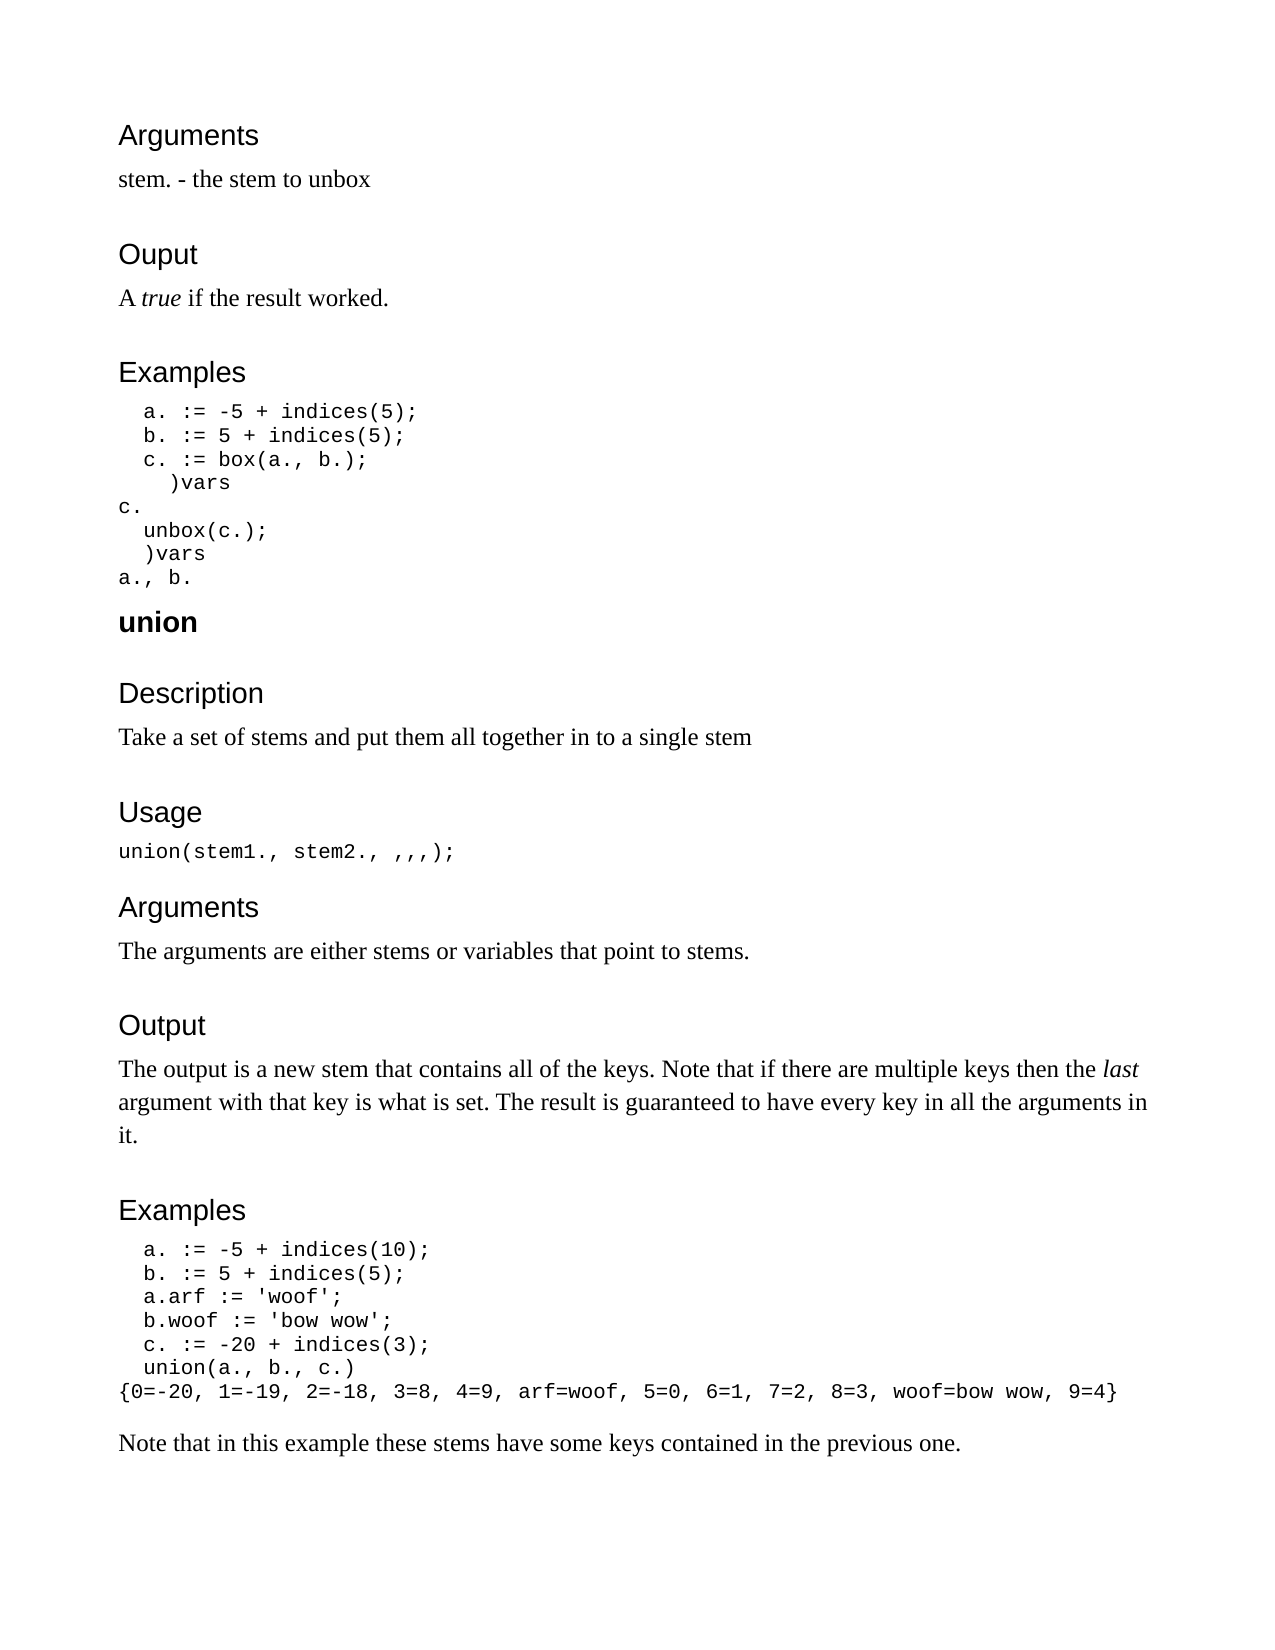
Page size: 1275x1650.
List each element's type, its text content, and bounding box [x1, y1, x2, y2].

text a., b. [118, 567, 1157, 591]
text stem. - the stem to unbox [118, 164, 1157, 193]
text b.woof := 'bow wow'; [118, 1310, 1157, 1334]
subtitle Arguments [118, 118, 1157, 152]
text c. [118, 496, 1157, 520]
text The arguments are either stems or variables that point to stems. [118, 936, 1157, 964]
text unbox(c.); [118, 520, 1157, 543]
text b. := 5 + indices(5); [118, 425, 1157, 449]
subtitle Description [118, 676, 1157, 710]
text The output is a new stem that contains all of the keys. Note that if there are multiple keys then the last argument with that key is what is set. The result is guaranteed to have every key in all the arguments in it. [118, 1054, 1157, 1149]
subtitle Usage [118, 795, 1157, 829]
subtitle Examples [118, 355, 1157, 389]
text )vars [118, 543, 1157, 567]
text union(stem1., stem2., ,,,); [118, 841, 1157, 865]
subtitle union [118, 605, 1157, 639]
text c. := box(a., b.); [118, 449, 1157, 472]
text Take a set of stems and put them all together in to a single stem [118, 722, 1157, 751]
text c. := -20 + indices(3); [118, 1334, 1157, 1357]
subtitle Arguments [118, 890, 1157, 923]
subtitle Ouput [118, 237, 1157, 270]
text {0=-20, 1=-19, 2=-18, 3=8, 4=9, arf=woof, 5=0, 6=1, 7=2, 8=3, woof=bow wow, 9=4} [118, 1381, 1157, 1405]
text a.arf := 'woof'; [118, 1286, 1157, 1310]
text Note that in this example these stems have some keys contained in the previous one. [118, 1428, 1157, 1457]
text union(a., b., c.) [118, 1357, 1157, 1381]
text A true if the result worked. [118, 283, 1157, 312]
text a. := -5 + indices(10); [118, 1239, 1157, 1263]
subtitle Output [118, 1008, 1157, 1042]
subtitle Examples [118, 1193, 1157, 1227]
text b. := 5 + indices(5); [118, 1263, 1157, 1286]
text a. := -5 + indices(5); [118, 401, 1157, 425]
text )vars [118, 472, 1157, 496]
